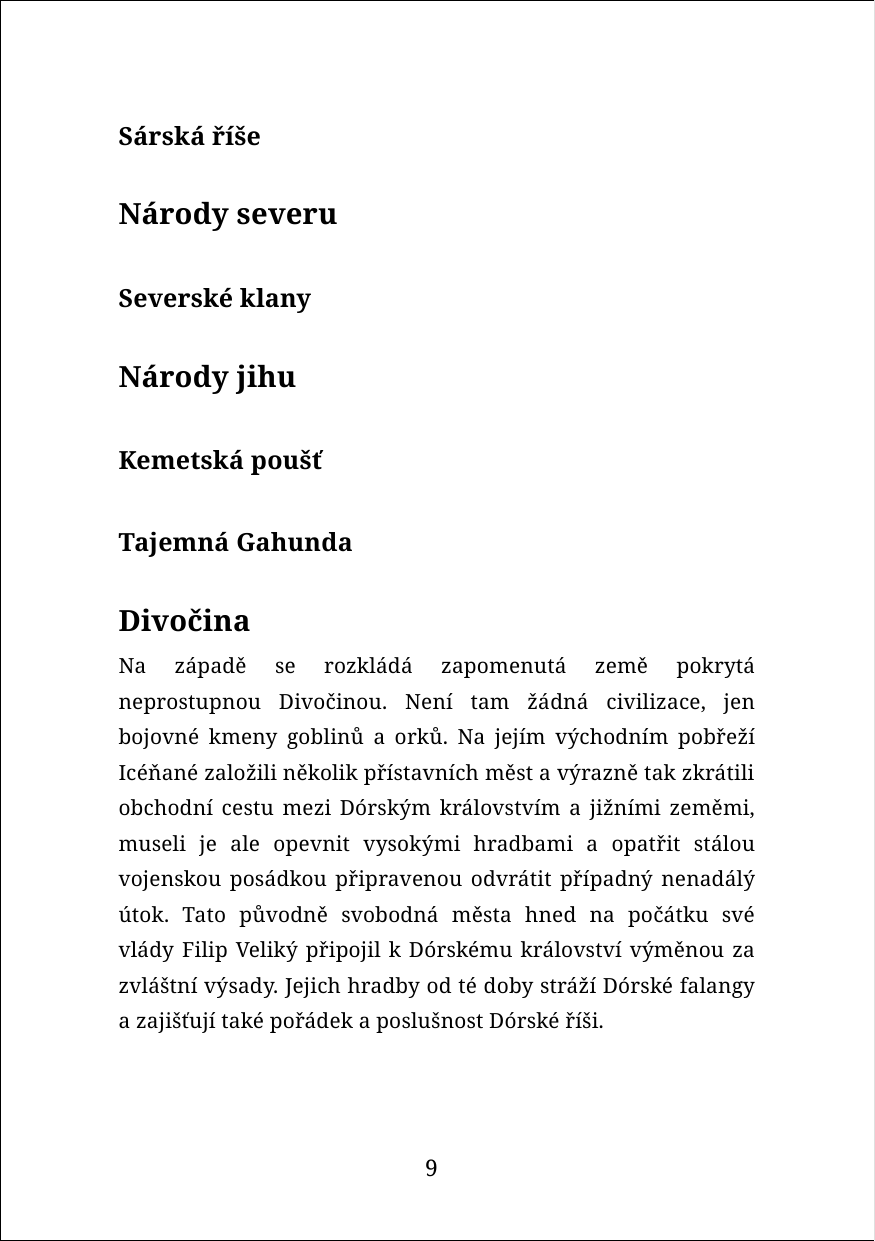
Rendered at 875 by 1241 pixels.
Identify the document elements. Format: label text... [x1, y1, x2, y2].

subtitle Severské klany [118, 281, 756, 315]
text Na západě se rozkládá zapomenutá země pokrytá neprostupnou Divočinou. Není tam žádná civilizace, jen bojovné kmeny goblinů a orků. Na jejím východním pobřeží Icéňané založili několik přístavních měst a výrazně tak zkrátili obchodní cestu mezi Dórským královstvím a jižními zeměmi, museli je ale opevnit vysokými hradbami a opatřit stálou vojenskou posádkou připravenou odvrátit případný nenadálý útok. Tato původně svobodná města hned na počátku své vlády Filip Veliký připojil k Dórskému království výměnou za zvláštní výsady. Jejich hradby od té doby stráží Dórské falangy a zajišťují také pořádek a poslušnost Dórské říši. [118, 651, 756, 1035]
subtitle Národy jihu [118, 356, 756, 396]
subtitle Sárská říše [118, 118, 756, 152]
subtitle Tajemná Gahunda [118, 524, 756, 558]
subtitle Národy severu [118, 194, 756, 233]
subtitle Kemetská poušť [118, 443, 756, 477]
subtitle Divočina [118, 600, 756, 639]
